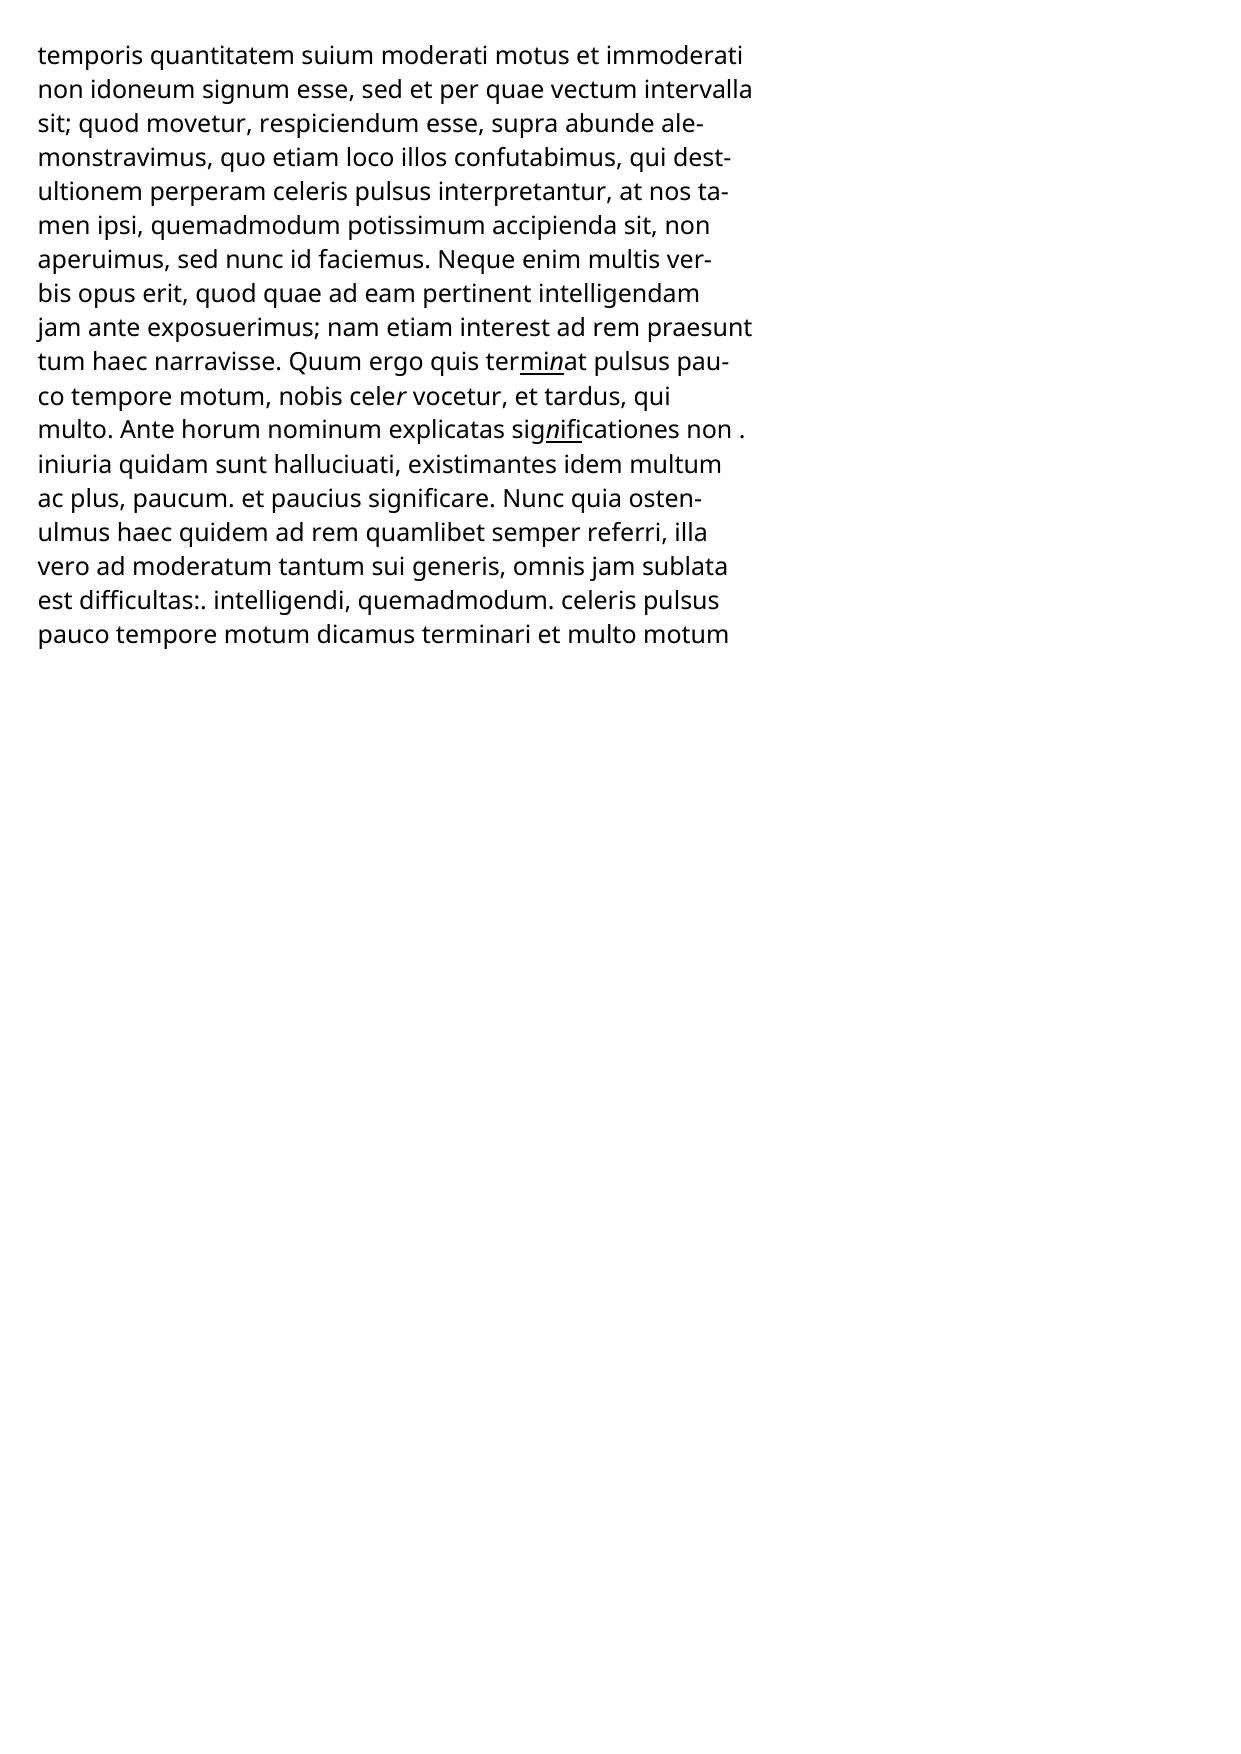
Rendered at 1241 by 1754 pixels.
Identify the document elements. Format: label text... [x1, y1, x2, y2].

text temporis quantitatem suium moderati motus et immoderati non idoneum signum esse, sed et per quae vectum intervalla sit; quod movetur, respiciendum esse, supra abunde ale- monstravimus, quo etiam loco illos confutabimus, qui dest- ultionem perperam celeris pulsus interpretantur, at nos ta- men ipsi, quemadmodum potissimum accipienda sit, non aperuimus, sed nunc id faciemus. Neque enim multis ver- bis opus erit, quod quae ad eam pertinent intelligendam jam ante exposuerimus; nam etiam interest ad rem praesunt tum haec narravisse. Quum ergo quis terminat pulsus pau- co tempore motum, nobis celer vocetur, et tardus, qui multo. Ante horum nominum explicatas significationes non . iniuria quidam sunt halluciuati, existimantes idem multum ac plus, paucum. et paucius significare. Nunc quia osten- ulmus haec quidem ad rem quamlibet semper referri, illa vero ad moderatum tantum sui generis, omnis jam sublata est difficultas:. intelligendi, quemadmodum. celeris pulsus pauco tempore motum dicamus terminari et multo motum [37, 37, 1203, 651]
